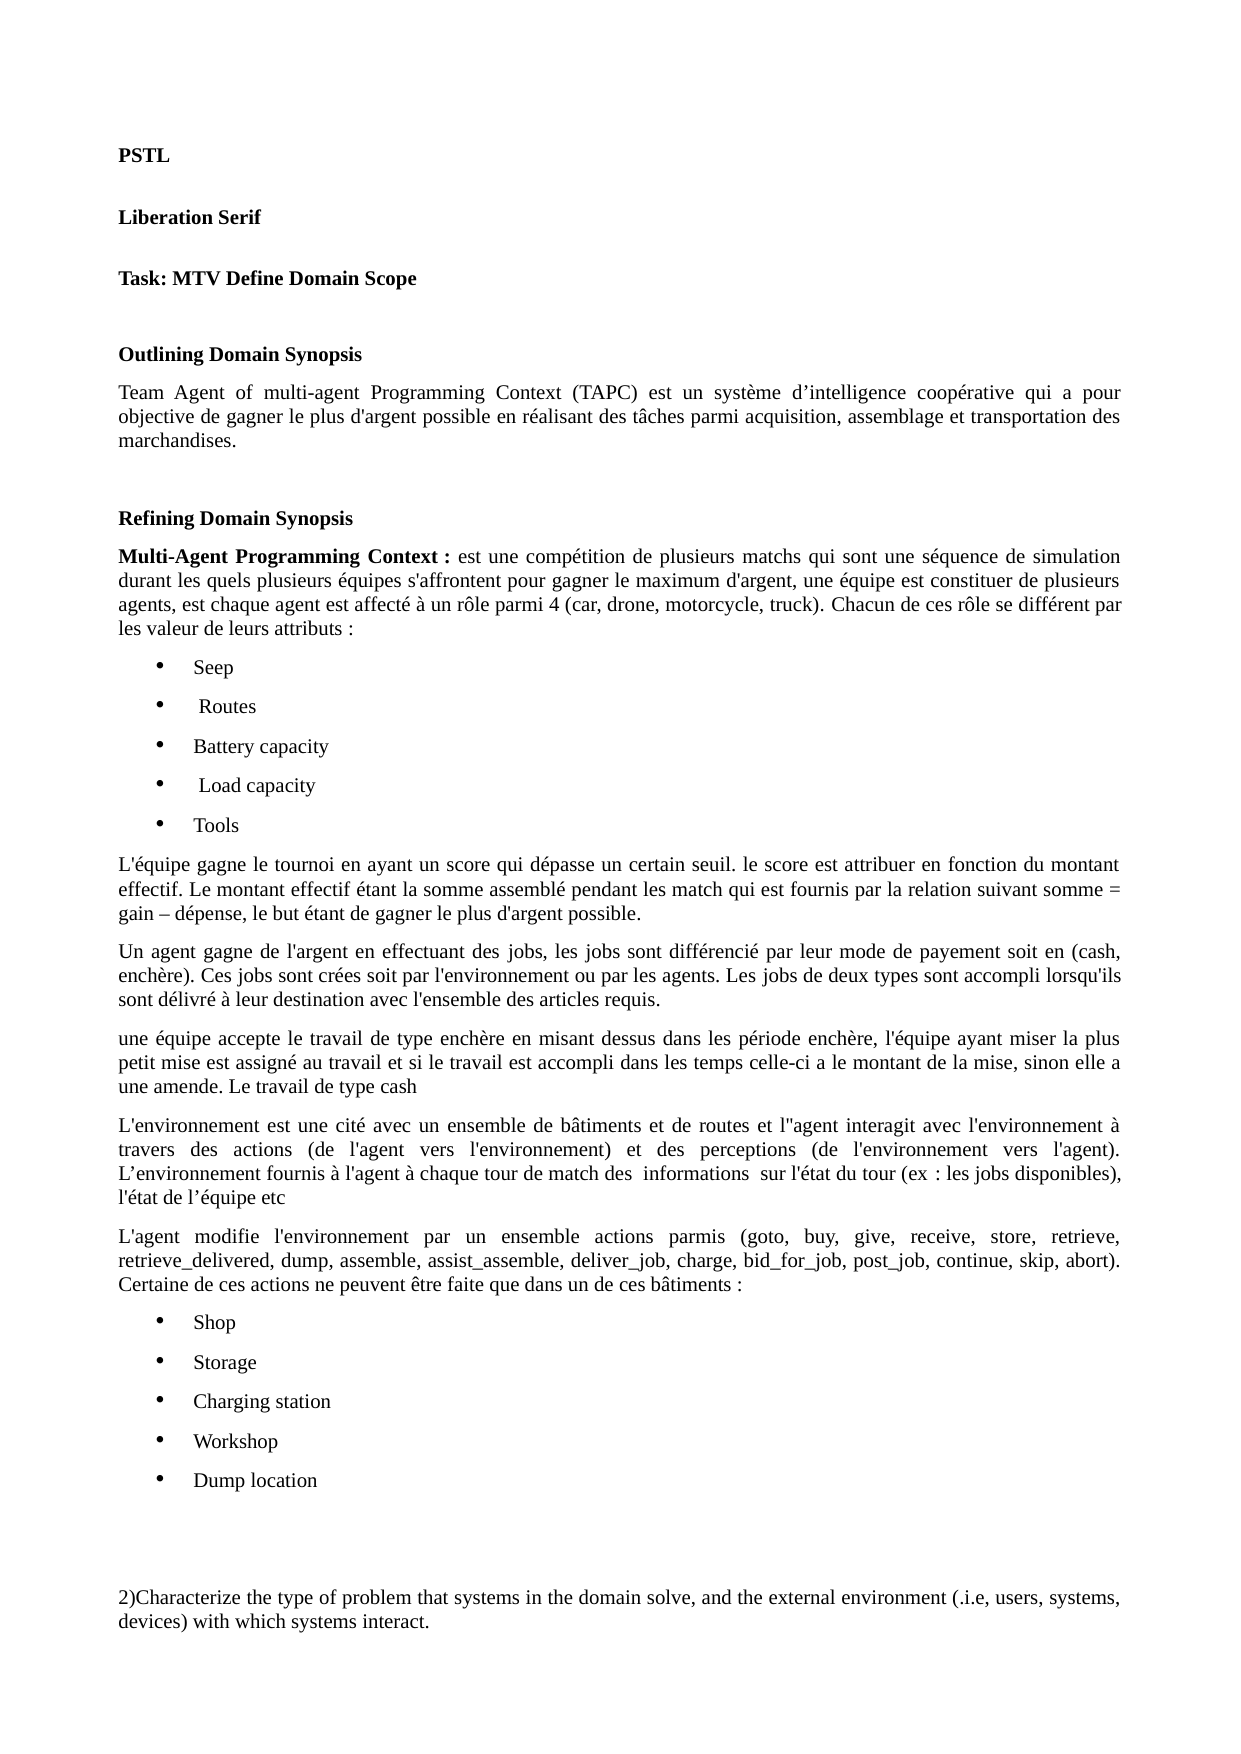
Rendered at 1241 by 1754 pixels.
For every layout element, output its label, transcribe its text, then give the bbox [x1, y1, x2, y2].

list Storage [156, 1350, 1122, 1375]
text Outlining Domain Synopsis [118, 341, 1122, 366]
list Charging station [156, 1389, 1122, 1414]
text Team Agent of multi-agent Programming Context (TAPC) est un système d’intelligence coopérative qui a pour objective de gagner le plus d'argent possible en réalisant des tâches parmi acquisition, assemblage et transportation des marchandises. [118, 380, 1122, 452]
list Seep [156, 655, 1122, 680]
text L'équipe gagne le tournoi en ayant un score qui dépasse un certain seuil. le score est attribuer en fonction du montant effectif. Le montant effectif étant la somme assemblé pendant les match qui est fournis par la relation suivant somme = gain – dépense, le but étant de gagner le plus d'argent possible. [118, 852, 1122, 924]
list Shop [156, 1310, 1122, 1335]
list Workshop [156, 1429, 1122, 1454]
text L'environnement est une cité avec un ensemble de bâtiments et de routes et l''agent interagit avec l'environnement à travers des actions (de l'agent vers l'environnement) et des perceptions (de l'environnement vers l'agent). L’environnement fournis à l'agent à chaque tour de match des informations sur l'état du tour (ex : les jobs disponibles), l'état de l’équipe etc [118, 1113, 1122, 1209]
list Load capacity [156, 773, 1122, 798]
text une équipe accepte le travail de type enchère en misant dessus dans les période enchère, l'équipe ayant miser la plus petit mise est assigné au travail et si le travail est accompli dans les temps celle-ci a le montant de la mise, sinon elle a une amende. Le travail de type cash [118, 1026, 1122, 1098]
text Un agent gagne de l'argent en effectuant des jobs, les jobs sont différencié par leur mode de payement soit en (cash, enchère). Ces jobs sont crées soit par l'environnement ou par les agents. Les jobs de deux types sont accompli lorsqu'ils sont délivré à leur destination avec l'ensemble des articles requis. [118, 939, 1122, 1011]
list Routes [156, 694, 1122, 719]
subtitle Liberation Serif [118, 205, 1122, 229]
text Multi-Agent Programming Context : est une compétition de plusieurs matchs qui sont une séquence de simulation durant les quels plusieurs équipes s'affrontent pour gagner le maximum d'argent, une équipe est constituer de plusieurs agents, est chaque agent est affecté à un rôle parmi 4 (car, drone, motorcycle, truck). Chacun de ces rôle se différent par les valeur de leurs attributs : [118, 544, 1122, 640]
subtitle Task: MTV Define Domain Scope [118, 266, 1122, 290]
text Refining Domain Synopsis [118, 506, 1122, 529]
text L'agent modifie l'environnement par un ensemble actions parmis (goto, buy, give, receive, store, retrieve, retrieve_delivered, dump, assemble, assist_assemble, deliver_job, charge, bid_for_job, post_job, continue, skip, abort). Certaine de ces actions ne peuvent être faite que dans un de ces bâtiments : [118, 1223, 1122, 1296]
text 2)Characterize the type of problem that systems in the domain solve, and the external environment (.i.e, users, systems, devices) with which systems interact. [118, 1585, 1122, 1633]
list Dump location [156, 1468, 1122, 1493]
title PSTL [118, 143, 1122, 167]
list Battery capacity [156, 734, 1122, 759]
list Tools [156, 813, 1122, 838]
